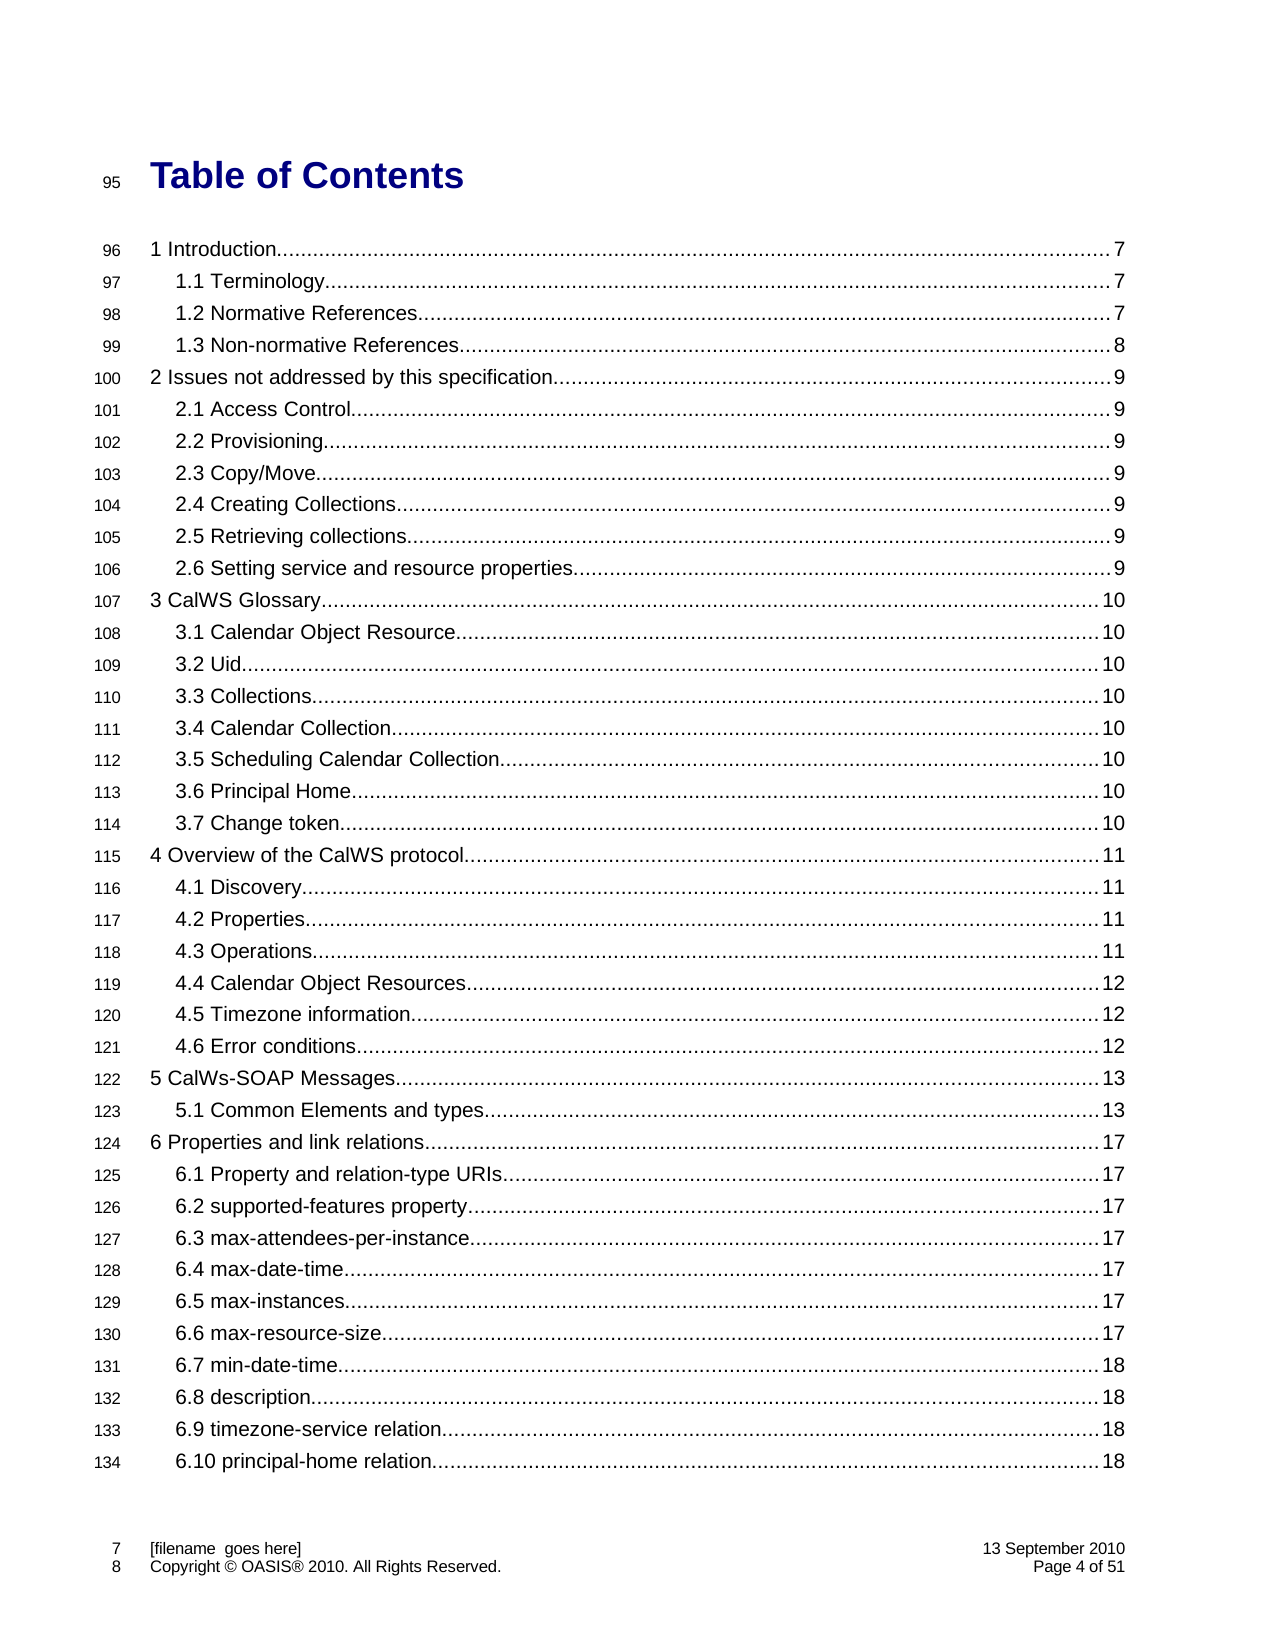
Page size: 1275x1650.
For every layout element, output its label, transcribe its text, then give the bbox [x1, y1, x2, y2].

text 6.2 supported-features property. 17 [175, 1194, 1125, 1218]
text 4.2 Properties 11 [175, 907, 1125, 931]
text 2.2 Provisioning 9 [175, 429, 1125, 453]
text 4.6 Error conditions 12 [175, 1035, 1125, 1058]
text 2.5 Retrieving collections 9 [175, 525, 1125, 548]
text 6.9 timezone-service relation. 18 [175, 1417, 1125, 1441]
text 6.10 principal-home relation. 18 [175, 1449, 1125, 1473]
text 3 CalWS Glossary 10 [150, 588, 1125, 612]
text 5.1 Common Elements and types 13 [175, 1098, 1125, 1122]
text 6.8 description 18 [175, 1385, 1125, 1409]
text 3.3 Collections 10 [175, 684, 1125, 708]
text 2.3 Copy/Move 9 [175, 461, 1125, 484]
text 4.3 Operations 11 [175, 939, 1125, 963]
text 1.2 Normative References 7 [175, 302, 1125, 325]
text 2.6 Setting service and resource properties. 9 [175, 557, 1125, 580]
text 6.3 max-attendees-per-instance 17 [175, 1226, 1125, 1249]
text 4 Overview of the CalWS protocol 11 [150, 843, 1125, 867]
text 3.7 Change token 10 [175, 812, 1125, 835]
text 2 Issues not addressed by this specification. 9 [150, 365, 1125, 389]
text 3.6 Principal Home 10 [175, 780, 1125, 803]
subtitle Table of Contents [150, 154, 1125, 196]
text 6.4 max-date-time 17 [175, 1258, 1125, 1281]
text 6.6 max-resource-size 17 [175, 1322, 1125, 1345]
text 3.2 Uid 10 [175, 652, 1125, 676]
text 6.1 Property and relation-type URIs 17 [175, 1162, 1125, 1186]
text 6.5 max-instances 17 [175, 1290, 1125, 1313]
text 6.7 min-date-time 18 [175, 1353, 1125, 1377]
text 4.5 Timezone information 12 [175, 1003, 1125, 1026]
text 3.4 Calendar Collection 10 [175, 716, 1125, 739]
text 1 Introduction 7 [150, 238, 1125, 261]
text 4.4 Calendar Object Resources 12 [175, 971, 1125, 994]
text 1.3 Non-normative References 8 [175, 333, 1125, 357]
text 3.1 Calendar Object Resource 10 [175, 620, 1125, 644]
text 1.1 Terminology 7 [175, 270, 1125, 293]
text 2.1 Access Control 9 [175, 397, 1125, 421]
text 6 Properties and link relations 17 [150, 1130, 1125, 1154]
text 3.5 Scheduling Calendar Collection 10 [175, 748, 1125, 771]
text 4.1 Discovery 11 [175, 875, 1125, 899]
text 5 CalWs-SOAP Messages. 13 [150, 1067, 1125, 1090]
text 2.4 Creating Collections 9 [175, 493, 1125, 516]
